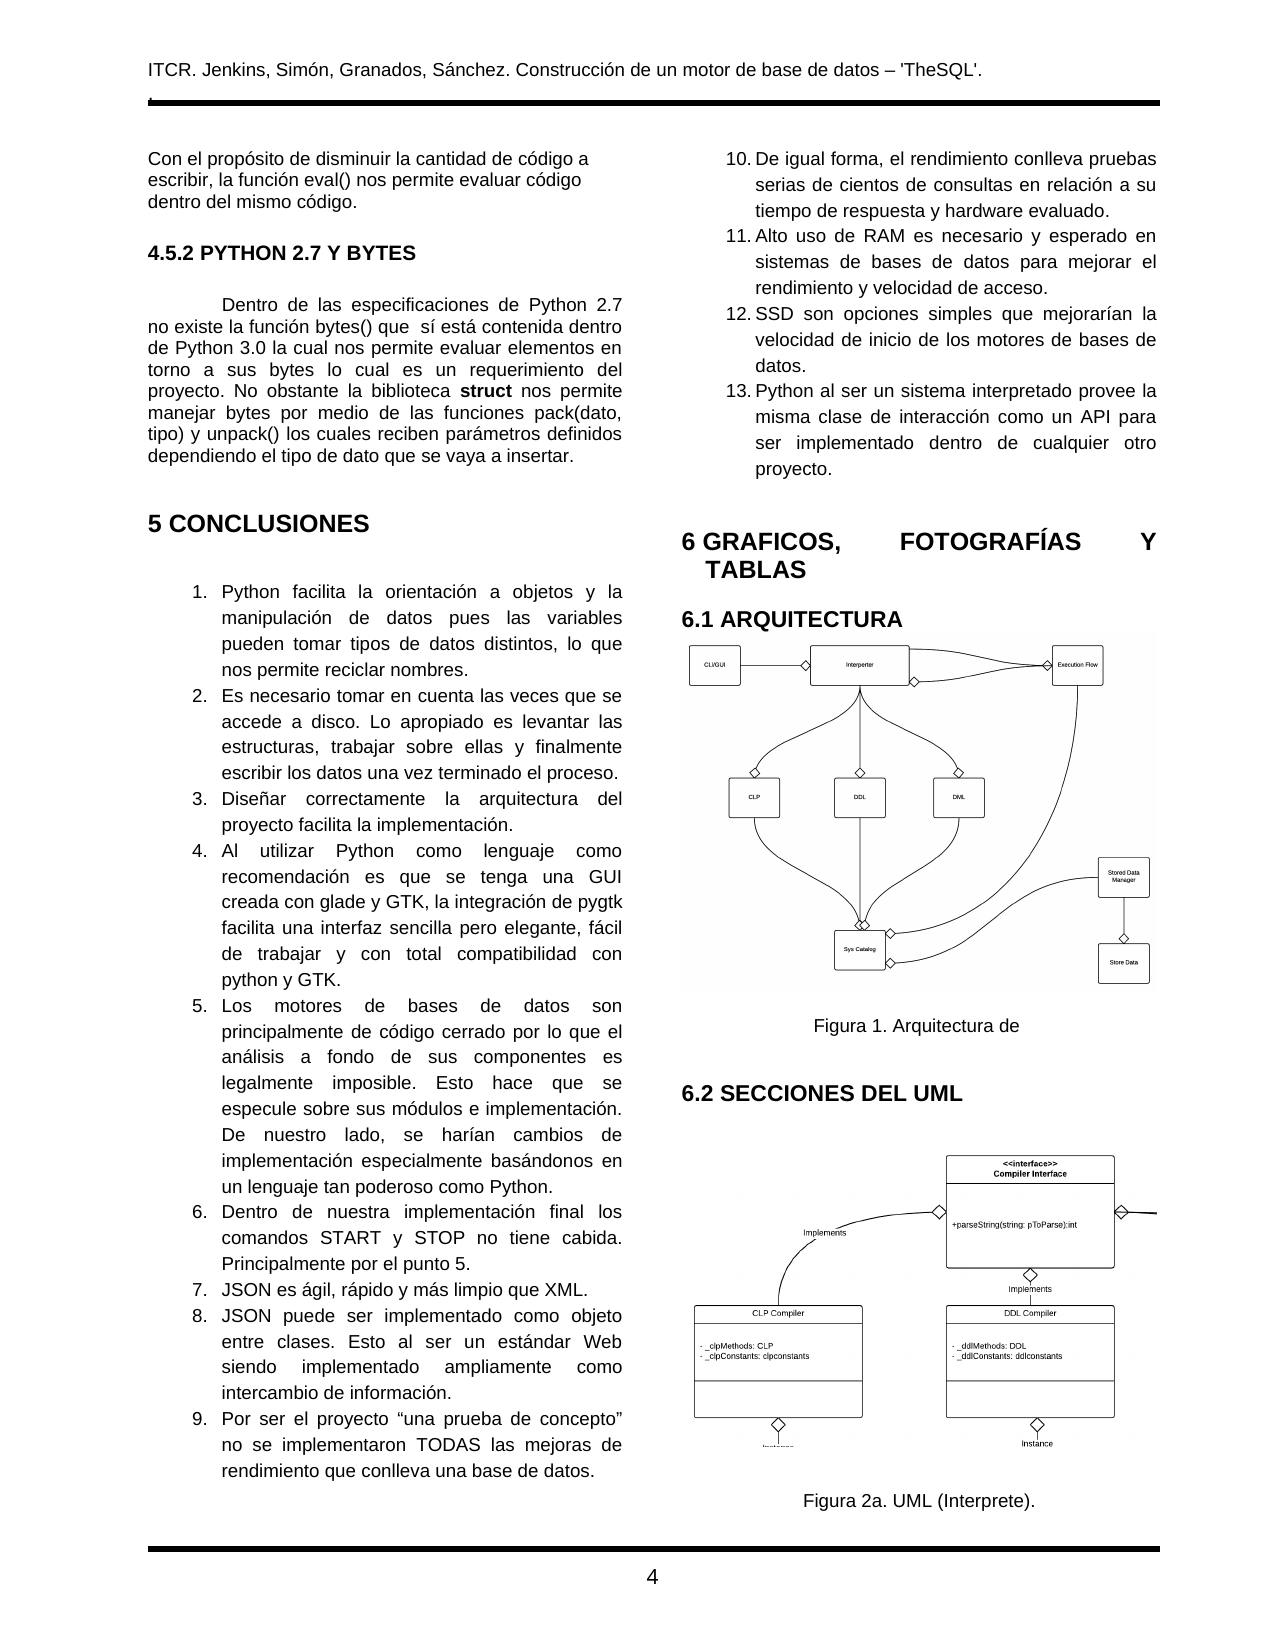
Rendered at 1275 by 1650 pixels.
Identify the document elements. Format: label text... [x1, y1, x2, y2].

text Dentro de las especificaciones de Python 2.7 no existe la función bytes() que sí está contenida dentro de Python 3.0 la cual nos permite evaluar elementos en torno a sus bytes lo cual es un requerimiento del proyecto. No obstante la biblioteca struct nos permite manejar bytes por medio de las funciones pack(dato, tipo) y unpack() los cuales reciben parámetros definidos dependiendo el tipo de dato que se vaya a insertar. [148, 294, 622, 466]
text Con el propósito de disminuir la cantidad de código a escribir, la función eval() nos permite evaluar código dentro del mismo código. [148, 148, 622, 212]
list Alto uso de RAM es necesario y esperado en sistemas de bases de datos para mejorar el rendimiento y velocidad de acceso. [726, 225, 1157, 298]
list Los motores de bases de datos son principalmente de código cerrado por lo que el análisis a fondo de sus componentes es legalmente imposible. Esto hace que se especule sobre sus módulos e implementación. De nuestro lado, se harían cambios de implementación especialmente basándonos en un lenguaje tan poderoso como Python. [192, 995, 622, 1197]
list Python facilita la orientación a objetos y la manipulación de datos pues las variables pueden tomar tipos de datos distintos, lo que nos permite reciclar nombres. [192, 581, 622, 680]
subtitle PYTHON 2.7 Y BYTES [148, 241, 622, 265]
subtitle GRAFICOS, FOTOGRAFÍAS Y TABLAS [681, 527, 1157, 584]
list JSON puede ser implementado como objeto entre clases. Esto al ser un estándar Web siendo implementado ampliamente como intercambio de información. [192, 1305, 622, 1404]
text Figura 1. Arquitectura de [681, 1015, 1157, 1037]
list Es necesario tomar en cuenta las veces que se accede a disco. Lo apropiado es levantar las estructuras, trabajar sobre ellas y finalmente escribir los datos una vez terminado el proceso. [192, 685, 622, 784]
list Diseñar correctamente la arquitectura del proyecto facilita la implementación. [192, 788, 622, 835]
list SSD son opciones simples que mejorarían la velocidad de inicio de los motores de bases de datos. [726, 303, 1157, 376]
subtitle CONCLUSIONES [148, 509, 622, 538]
list De igual forma, el rendimiento conlleva pruebas serias de cientos de consultas en relación a su tiempo de respuesta y hardware evaluado. [726, 148, 1157, 221]
list JSON es ágil, rápido y más limpio que XML. [192, 1279, 622, 1300]
picture [681, 1134, 1157, 1447]
list Por ser el proyecto “una prueba de concepto” no se implementaron TODAS las mejoras de rendimiento que conlleva una base de datos. [192, 1408, 622, 1481]
list Al utilizar Python como lenguaje como recomendación es que se tenga una GUI creada con glade y GTK, la integración de pygtk facilita una interfaz sencilla pero elegante, fácil de trabajar y con total compatibilidad con python y GTK. [192, 840, 622, 990]
list Python al ser un sistema interpretado provee la misma clase de interacción como un API para ser implementado dentro de cualquier otro proyecto. [726, 380, 1157, 479]
subtitle SECCIONES DEL UML [681, 1080, 1157, 1106]
picture [681, 632, 1157, 994]
list Dentro de nuestra implementación final los comandos START y STOP no tiene cabida. Principalmente por el punto 5. [192, 1201, 622, 1274]
subtitle ARQUITECTURA [681, 606, 1157, 632]
text Figura 2a. UML (Interprete). [681, 1490, 1157, 1511]
